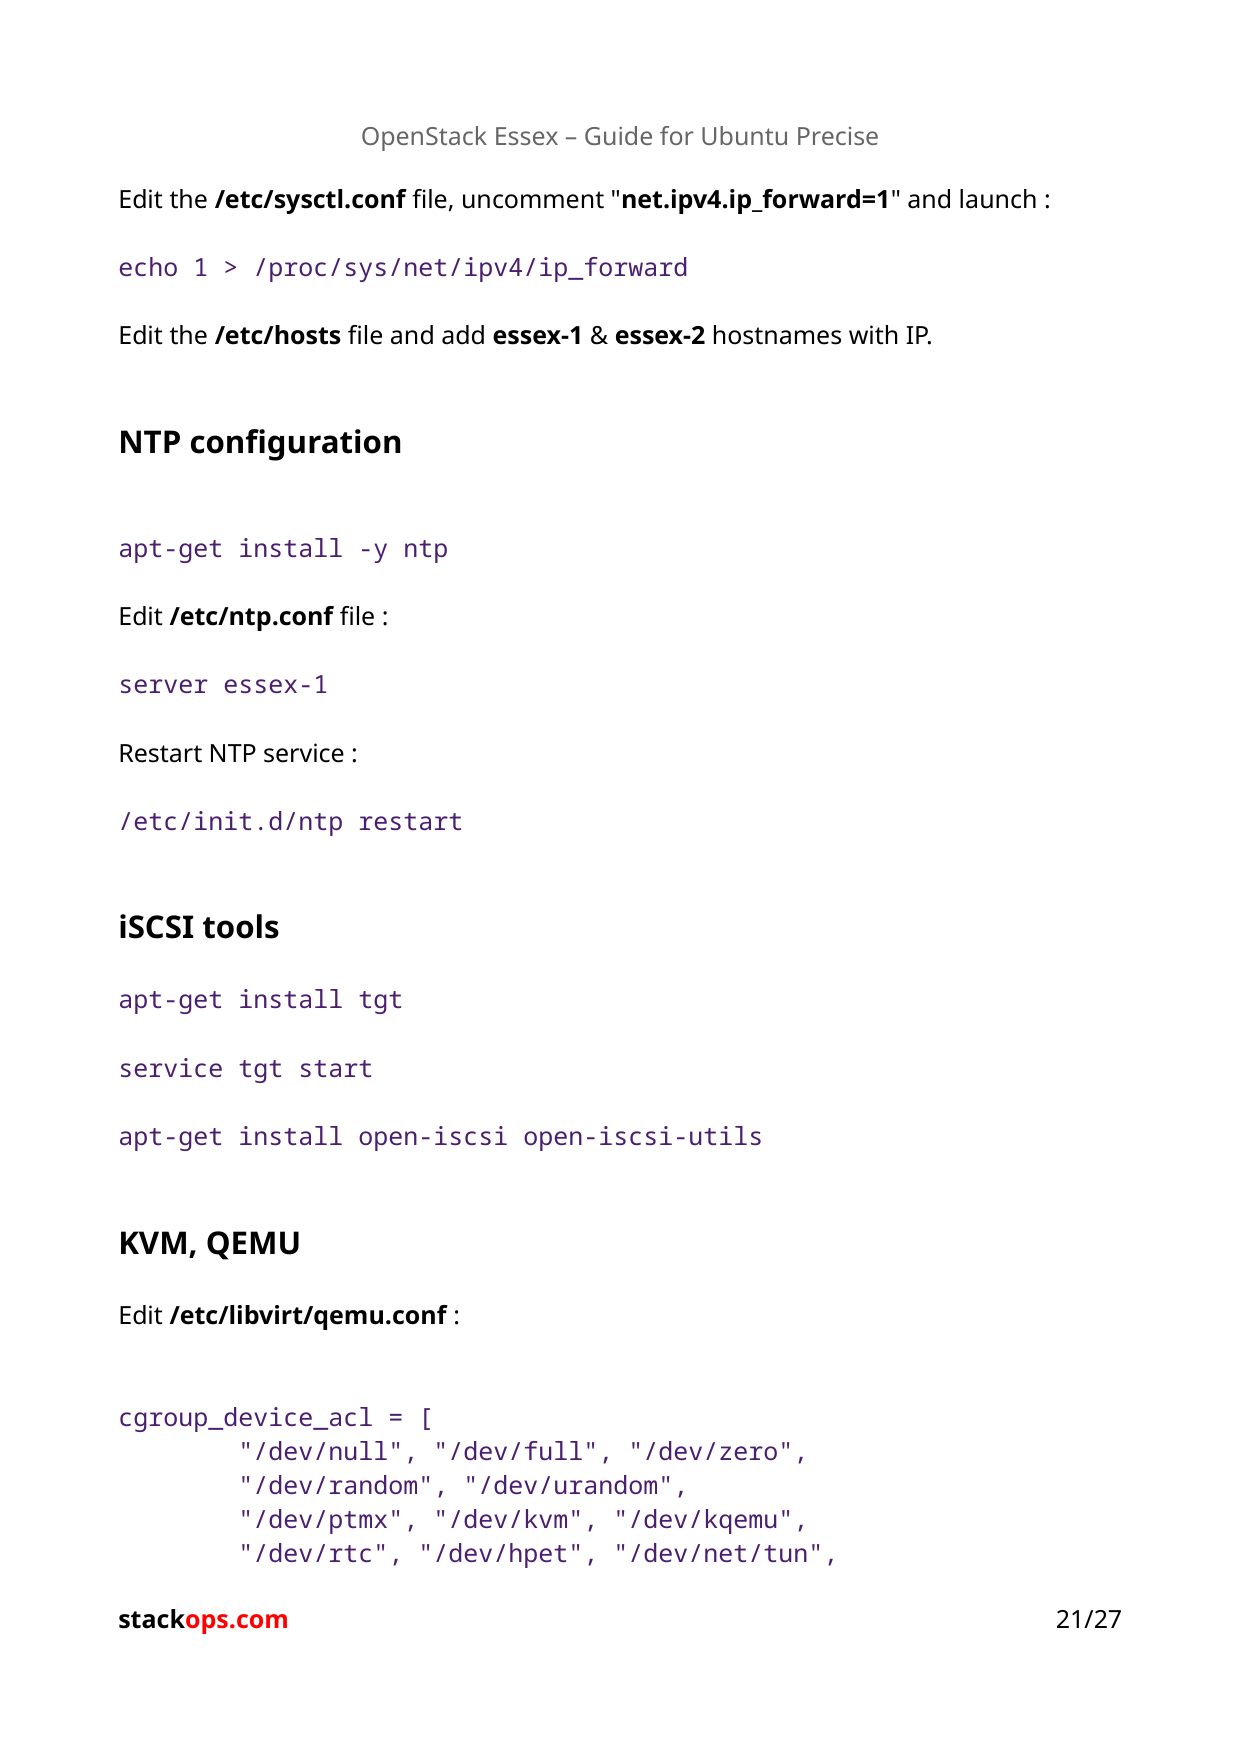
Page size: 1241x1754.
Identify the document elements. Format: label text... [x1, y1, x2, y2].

text service tgt start [118, 1050, 1122, 1084]
text Restart NTP service : [118, 735, 1122, 769]
text Edit /etc/ntp.conf file : [118, 599, 1122, 633]
text Edit /etc/libvirt/qemu.conf : [118, 1297, 1122, 1331]
text Edit the /etc/sysctl.conf file, uncomment "net.ipv4.ip_forward=1" and launch : [118, 182, 1122, 216]
text /etc/init.d/ntp restart [118, 803, 1122, 837]
text Edit the /etc/hosts file and add essex-1 & essex-2 hostnames with IP. [118, 318, 1122, 352]
text "/dev/ptmx", "/dev/kvm", "/dev/kqemu", [118, 1502, 1122, 1536]
text cgroup_device_acl = [ [118, 1399, 1122, 1433]
text echo 1 > /proc/sys/net/ipv4/ip_forward [118, 250, 1122, 284]
text "/dev/random", "/dev/urandom", [118, 1468, 1122, 1502]
text apt-get install tgt [118, 982, 1122, 1016]
text apt-get install open-iscsi open-iscsi-utils [118, 1118, 1122, 1152]
text "/dev/null", "/dev/full", "/dev/zero", [118, 1433, 1122, 1468]
text iSCSI tools [118, 906, 1122, 948]
text NTP configuration [118, 420, 1122, 463]
text server essex-1 [118, 667, 1122, 701]
text apt-get install -y ntp [118, 531, 1122, 565]
text KVM, QEMU [118, 1221, 1122, 1263]
text "/dev/rtc", "/dev/hpet", "/dev/net/tun", [118, 1536, 1122, 1570]
